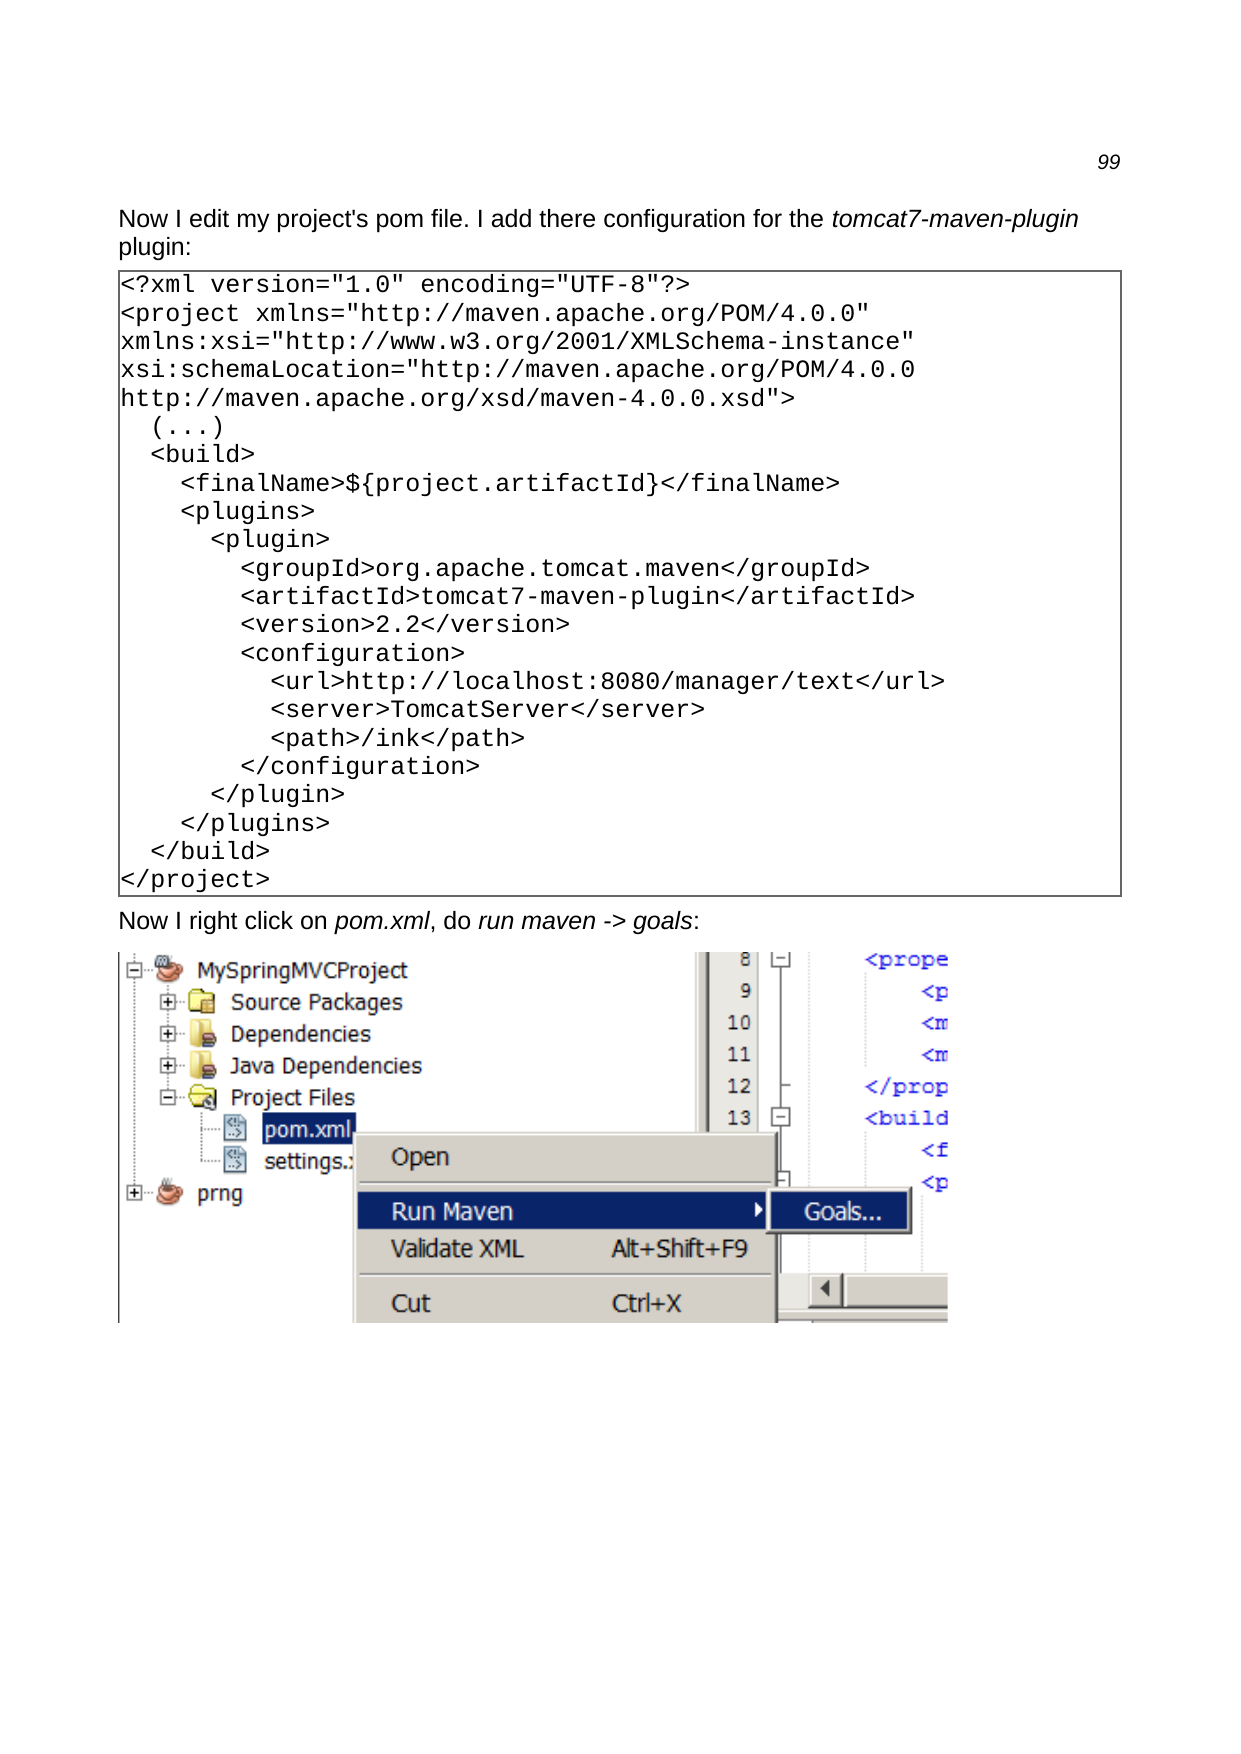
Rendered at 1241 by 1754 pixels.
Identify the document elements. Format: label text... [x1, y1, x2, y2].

text <server>TomcatServer</server> [120, 695, 1120, 723]
text <groupId>org.apache.tomcat.maven</groupId> [120, 553, 1120, 582]
text <?xml version="1.0" encoding="UTF-8"?> [120, 272, 1120, 298]
text </project> [120, 865, 1120, 895]
text Now I right click on pom.xml, do run maven -> goals: [118, 906, 1122, 934]
text <configuration> [120, 638, 1120, 667]
text </plugins> [120, 808, 1120, 837]
text <artifactId>tomcat7-maven-plugin</artifactId> [120, 582, 1120, 610]
text </configuration> [120, 752, 1120, 780]
picture [118, 952, 948, 1323]
text <path>/ink</path> [120, 723, 1120, 752]
text <plugin> [120, 525, 1120, 553]
text (...) [120, 412, 1120, 440]
text </build> [120, 837, 1120, 865]
text <build> [120, 440, 1120, 468]
text </plugin> [120, 780, 1120, 808]
text <url>http://localhost:8080/manager/text</url> [120, 667, 1120, 695]
text <version>2.2</version> [120, 610, 1120, 638]
text <finalName>${project.artifactId}</finalName> [120, 468, 1120, 497]
text <plugins> [120, 497, 1120, 525]
text <project xmlns="http://maven.apache.org/POM/4.0.0" xmlns:xsi="http://www.w3.org/2001/XMLSchema-instance" xsi:schemaLocation="http://maven.apache.org/POM/4.0.0 http://maven.apache.org/xsd/maven-4.0.0.xsd"> [120, 298, 1120, 412]
text Now I edit my project's pom file. I add there configuration for the tomcat7-maven-plugin plugin: [118, 205, 1122, 261]
